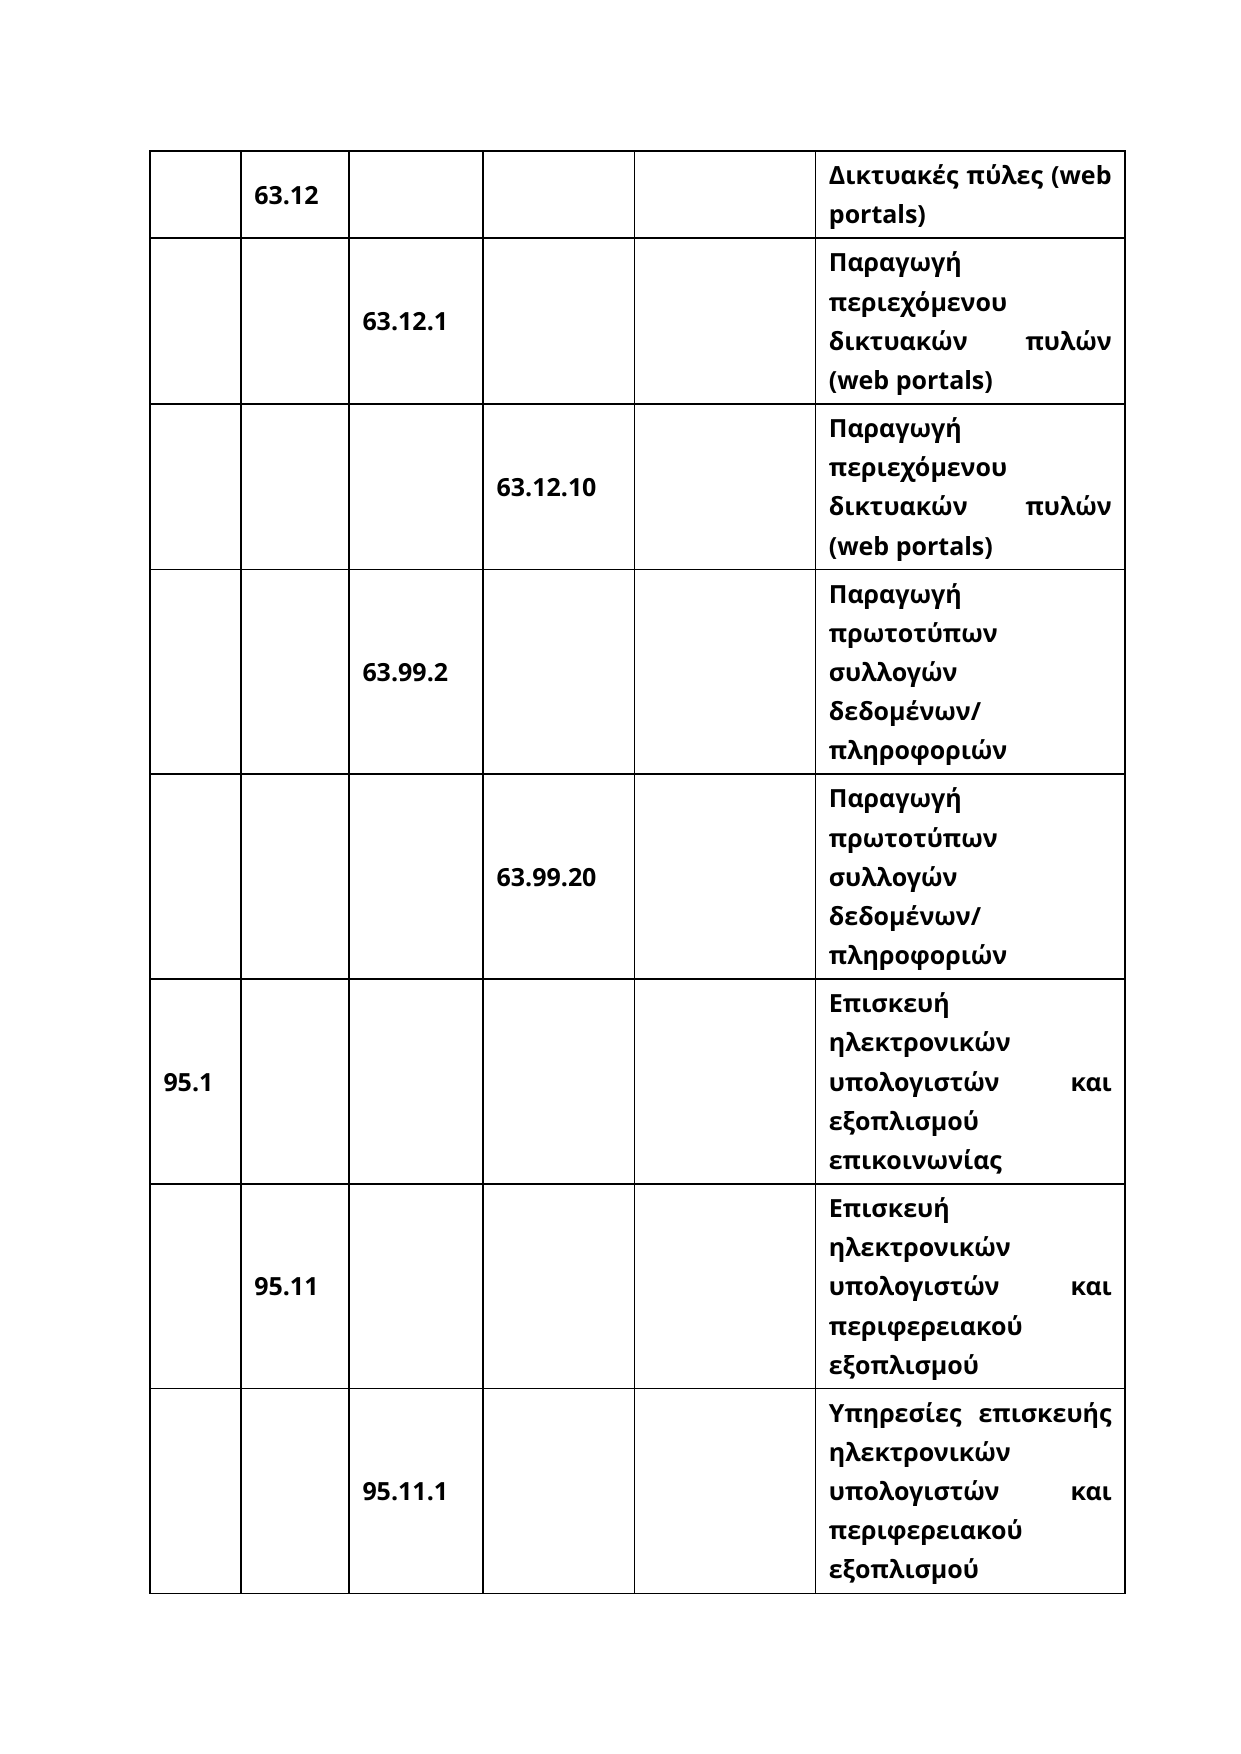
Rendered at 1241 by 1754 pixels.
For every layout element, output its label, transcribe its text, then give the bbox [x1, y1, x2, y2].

table_cell [242, 775, 348, 978]
table_cell Επισκευή ηλεκτρονικών υπολογιστών και εξοπλισμού επικοινωνίας [816, 980, 1124, 1183]
table_cell [151, 1389, 240, 1592]
table_cell 63.12 [242, 152, 348, 237]
table_cell [484, 239, 634, 403]
table_cell Παραγωγή περιεχόμενου δικτυακών πυλών (web portals) [816, 239, 1124, 403]
table_cell [635, 1389, 815, 1592]
table_cell [151, 152, 240, 237]
table_cell [151, 775, 240, 978]
table_cell Παραγωγή πρωτοτύπων συλλογών δεδομένων/ πληροφοριών [816, 570, 1124, 773]
table_cell 63.12.10 [484, 405, 634, 568]
table_cell [635, 405, 815, 568]
table_cell [151, 1185, 240, 1388]
table_cell [350, 1185, 482, 1388]
table_cell 63.12.1 [350, 239, 482, 403]
table_cell 95.11.1 [350, 1389, 482, 1592]
table_cell [151, 405, 240, 568]
table_cell [484, 152, 634, 237]
table_cell Δικτυακές πύλες (web portals) [816, 152, 1124, 237]
table_cell [350, 405, 482, 568]
table_cell [242, 1389, 348, 1592]
table_cell [635, 152, 815, 237]
table_cell [151, 570, 240, 773]
table_cell [484, 570, 634, 773]
table_cell [350, 152, 482, 237]
table_cell 95.11 [242, 1185, 348, 1388]
table_cell 63.99.20 [484, 775, 634, 978]
table_cell Επισκευή ηλεκτρονικών υπολογιστών και περιφερειακού εξοπλισμού [816, 1185, 1124, 1388]
table_cell [484, 980, 634, 1183]
table_cell [484, 1185, 634, 1388]
table_cell [350, 775, 482, 978]
table_cell 95.1 [151, 980, 240, 1183]
table_cell 63.99.2 [350, 570, 482, 773]
table_cell [635, 570, 815, 773]
table_cell [350, 980, 482, 1183]
table_cell [151, 239, 240, 403]
table_cell [484, 1389, 634, 1592]
table_cell Παραγωγή περιεχόμενου δικτυακών πυλών (web portals) [816, 405, 1124, 568]
table_cell [635, 1185, 815, 1388]
table_cell [242, 239, 348, 403]
table_cell Υπηρεσίες επισκευής ηλεκτρονικών υπολογιστών και περιφερειακού εξοπλισμού [816, 1389, 1124, 1592]
table_cell [242, 980, 348, 1183]
table_cell [635, 239, 815, 403]
table_cell [635, 775, 815, 978]
table_cell Παραγωγή πρωτοτύπων συλλογών δεδομένων/ πληροφοριών [816, 775, 1124, 978]
table_cell [242, 570, 348, 773]
table_cell [242, 405, 348, 568]
table_cell [635, 980, 815, 1183]
